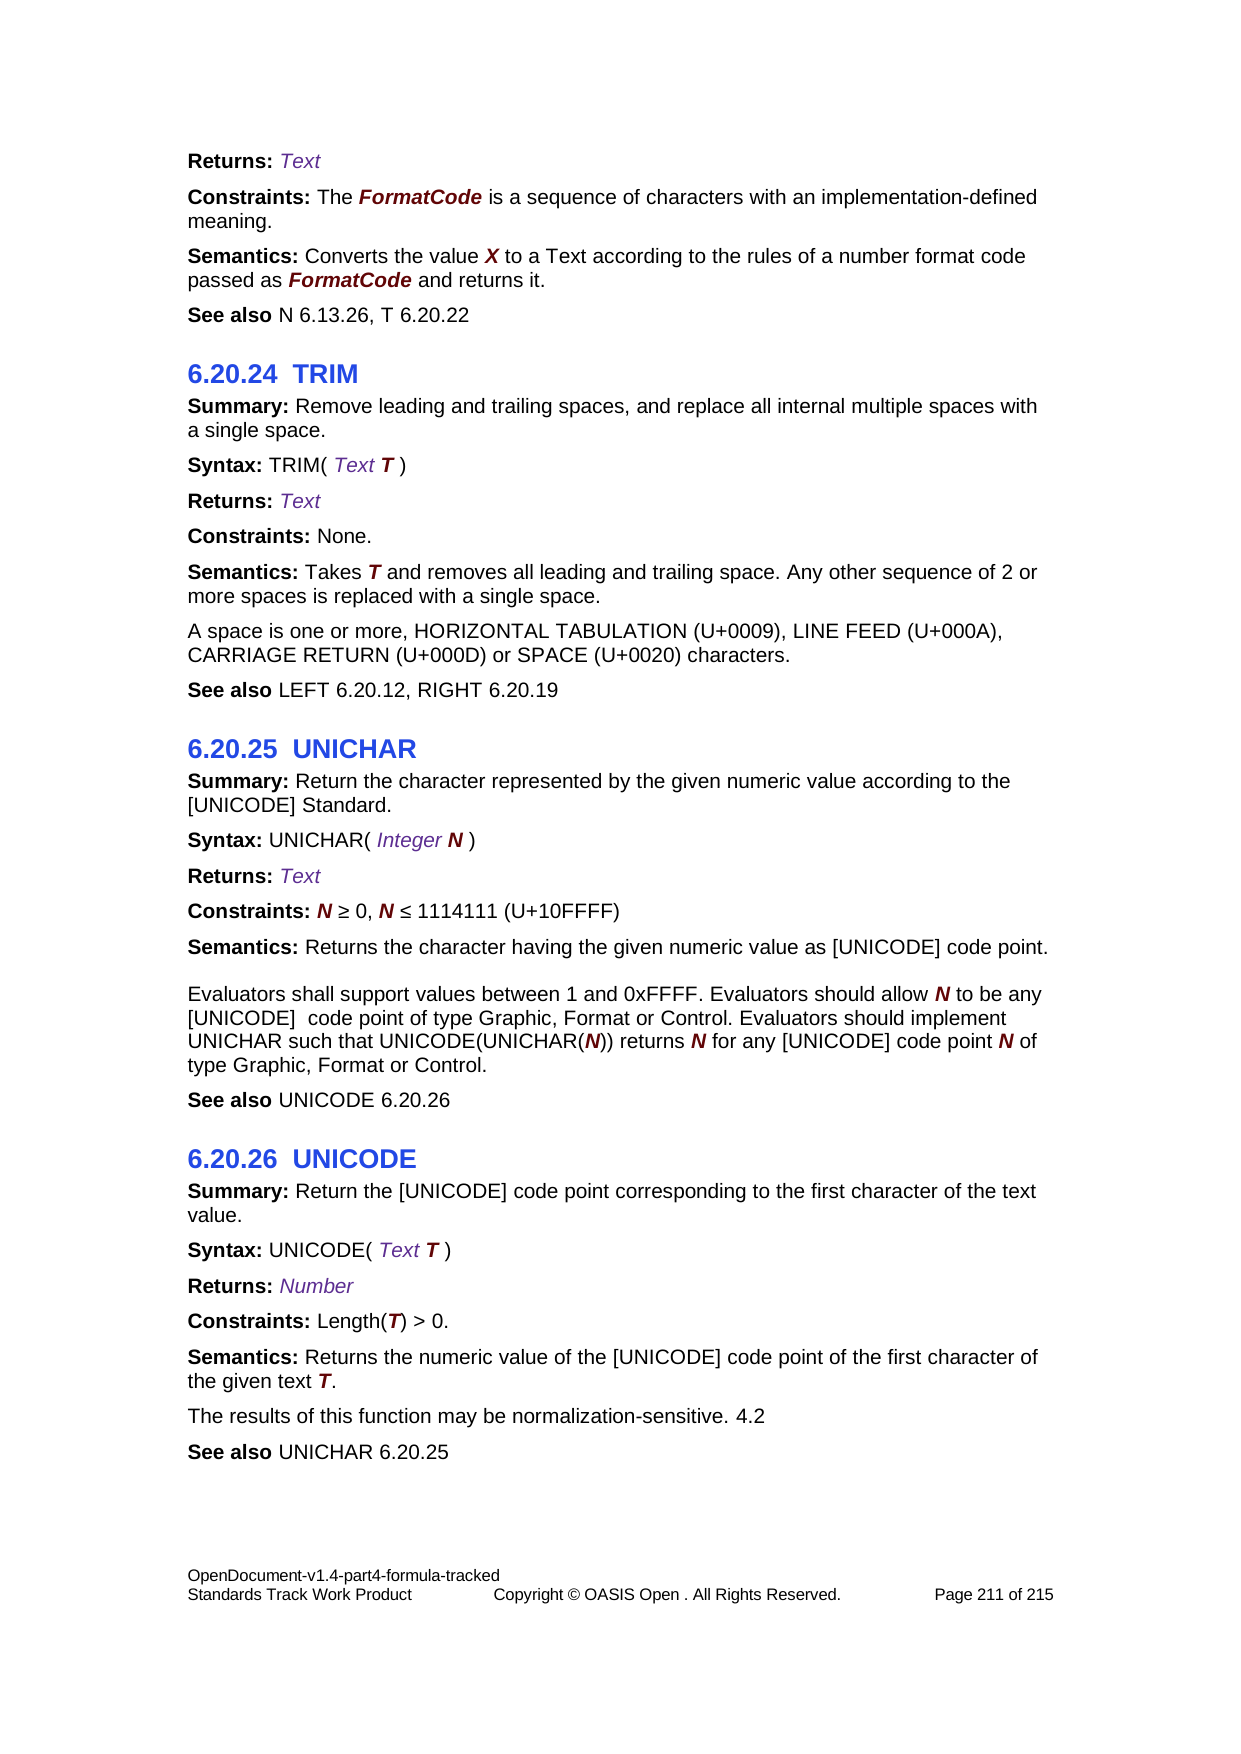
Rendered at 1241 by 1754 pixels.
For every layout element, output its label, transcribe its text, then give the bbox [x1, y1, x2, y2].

text Summary: Return the character represented by the given numeric value according to the [UNICODE] Standard. [187, 769, 1053, 817]
text Summary: Remove leading and trailing spaces, and replace all internal multiple spaces with a single space. [187, 394, 1053, 442]
subtitle TRIM [187, 358, 1053, 388]
subtitle UNICODE [187, 1143, 1053, 1173]
text Semantics: Converts the value X to a Text according to the rules of a number format code passed as FormatCode and returns it. [187, 245, 1053, 292]
text See also N 6.13.26, T 6.20.22 [187, 304, 1053, 327]
text Constraints: The FormatCode is a sequence of characters with an implementation-defined meaning. [187, 186, 1053, 233]
text Constraints: None. [187, 525, 1053, 548]
text Returns: Number [187, 1274, 1053, 1298]
text Constraints: N ≥ 0, N ≤ 1114111 (U+10FFFF) [187, 900, 1053, 923]
text Returns: Text [187, 489, 1053, 513]
text Semantics: Returns the character having the given numeric value as [UNICODE] code point. Evaluators shall support values between 1 and 0xFFFF. Evaluators should allow N to be any [UNICODE] code point of type Graphic, Format or Control. Evaluators should implement UNICHAR such that UNICODE(UNICHAR(N)) returns N for any [UNICODE] code point N of type Graphic, Format or Control. [187, 936, 1053, 1077]
text Syntax: TRIM( Text T ) [187, 454, 1053, 477]
text Syntax: UNICHAR( Integer N ) [187, 829, 1053, 852]
text The results of this function may be normalization-sensitive. 4.2 [187, 1405, 1053, 1428]
text Summary: Return the [UNICODE] code point corresponding to the first character of the text value. [187, 1179, 1053, 1227]
text Returns: Text [187, 150, 1053, 173]
subtitle UNICHAR [187, 733, 1053, 763]
text Syntax: UNICODE( Text T ) [187, 1239, 1053, 1262]
text See also LEFT 6.20.12, RIGHT 6.20.19 [187, 679, 1053, 702]
text See also UNICODE 6.20.26 [187, 1089, 1053, 1112]
text See also UNICHAR 6.20.25 [187, 1440, 1053, 1464]
text A space is one or more, HORIZONTAL TABULATION (U+0009), LINE FEED (U+000A), CARRIAGE RETURN (U+000D) or SPACE (U+0020) characters. [187, 620, 1053, 667]
text Semantics: Takes T and removes all leading and trailing space. Any other sequence of 2 or more spaces is replaced with a single space. [187, 561, 1053, 608]
text Returns: Text [187, 864, 1053, 888]
text Semantics: Returns the numeric value of the [UNICODE] code point of the first character of the given text T. [187, 1346, 1053, 1393]
text Constraints: Length(T) > 0. [187, 1310, 1053, 1333]
